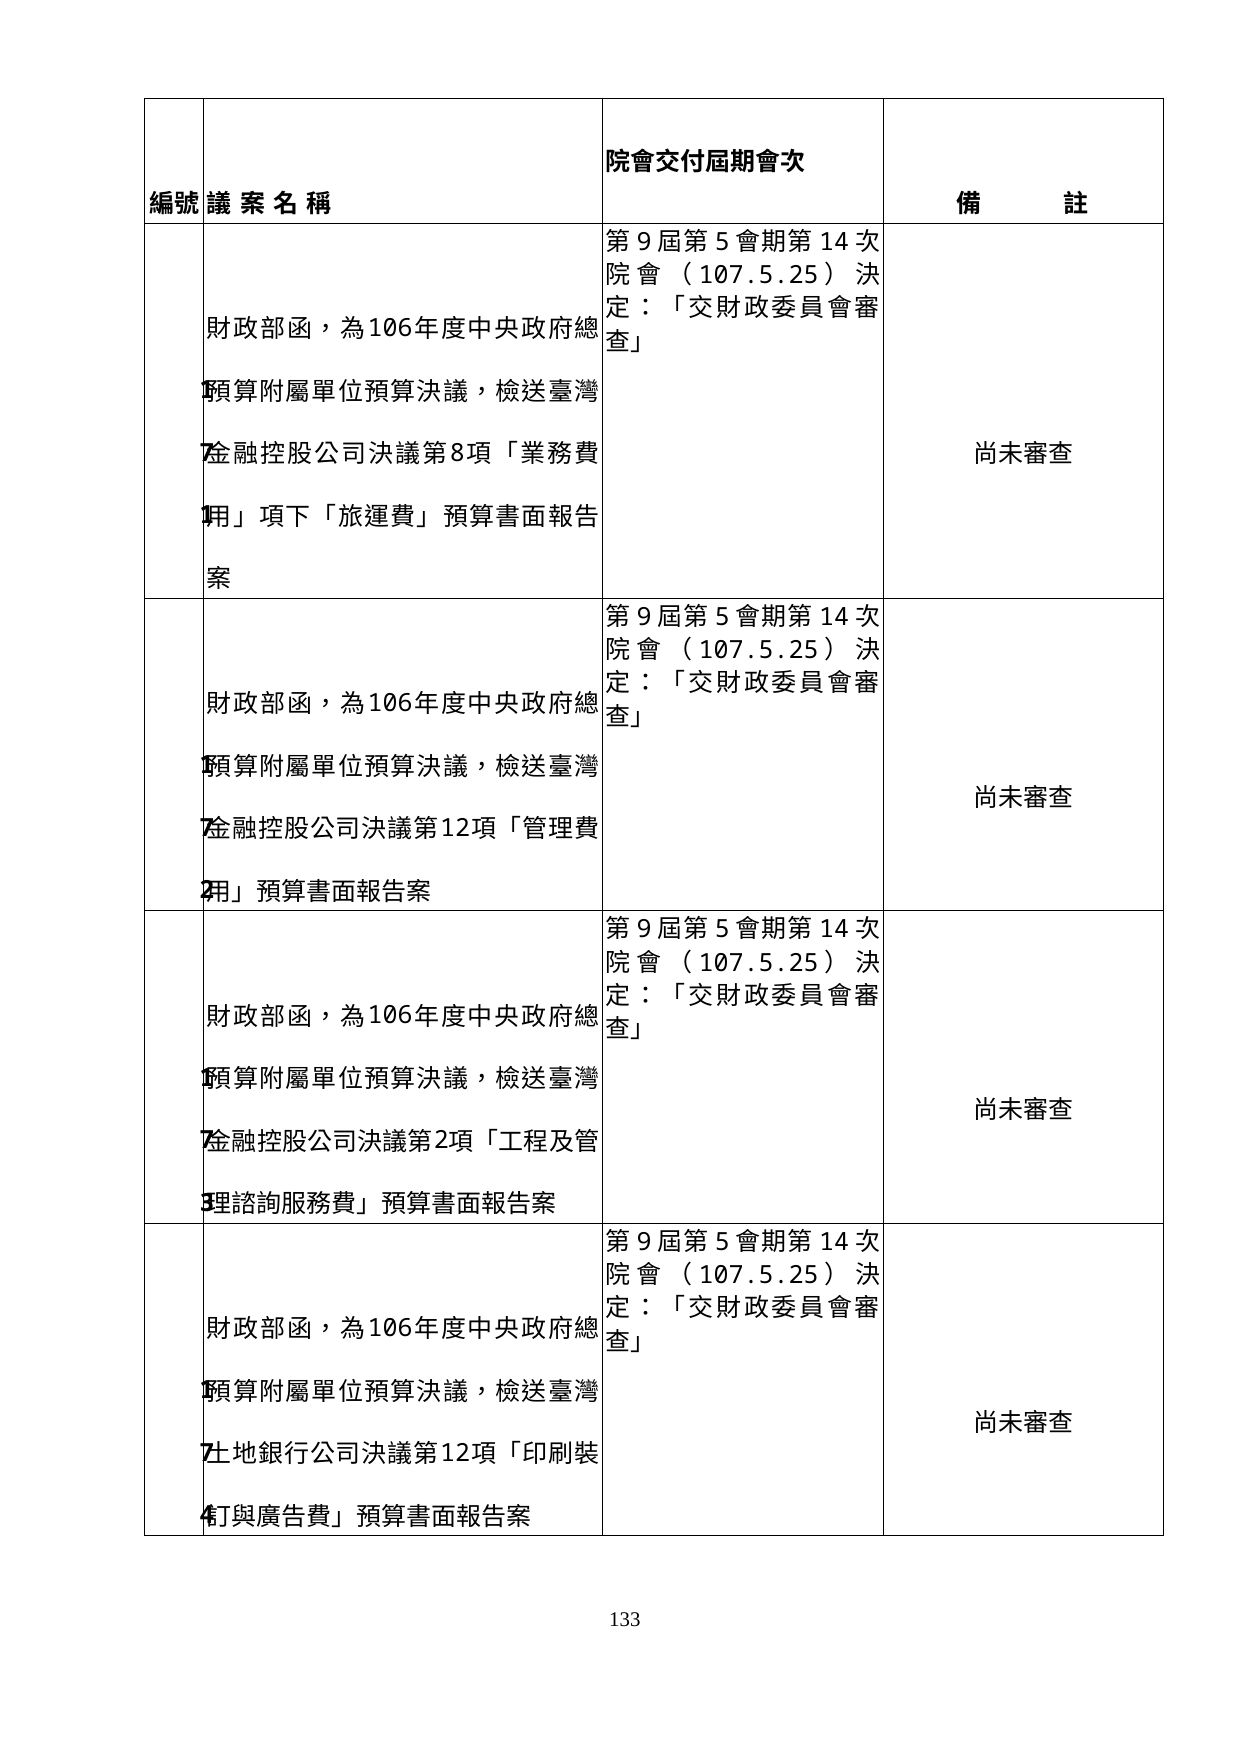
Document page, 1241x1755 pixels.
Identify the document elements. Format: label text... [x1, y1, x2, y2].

table_cell [145, 599, 203, 910]
table_cell [145, 224, 203, 597]
table_cell 財政部函，為106年度中央政府總預算附屬單位預算決議，檢送臺灣土地銀行公司決議第12項「印刷裝訂與廣告費」預算書面報告案 [204, 1224, 602, 1535]
table_cell 尚未審查 [884, 224, 1163, 597]
table_cell 第9屆第5會期第14次院會（107.5.25）決定：「交財政委員會審查」 [603, 1224, 883, 1535]
table_cell 財政部函，為106年度中央政府總預算附屬單位預算決議，檢送臺灣金融控股公司決議第12項「管理費用」預算書面報告案 [204, 599, 602, 910]
table_header 議案名稱 [204, 99, 602, 222]
table_header 編號 [145, 99, 203, 222]
table_header 院會交付屆期會次 [603, 99, 883, 222]
table_header 備 註 [884, 99, 1163, 222]
table_cell [145, 1224, 203, 1535]
table_cell 第9屆第5會期第14次院會（107.5.25）決定：「交財政委員會審查」 [603, 224, 883, 597]
table_cell 財政部函，為106年度中央政府總預算附屬單位預算決議，檢送臺灣金融控股公司決議第8項「業務費用」項下「旅運費」預算書面報告案 [204, 224, 602, 597]
table_cell 尚未審查 [884, 1224, 1163, 1535]
table_cell 財政部函，為106年度中央政府總預算附屬單位預算決議，檢送臺灣金融控股公司決議第2項「工程及管理諮詢服務費」預算書面報告案 [204, 911, 602, 1222]
table_cell [145, 911, 203, 1222]
table_cell 第9屆第5會期第14次院會（107.5.25）決定：「交財政委員會審查」 [603, 911, 883, 1222]
table_cell 尚未審查 [884, 599, 1163, 910]
table_cell 第9屆第5會期第14次院會（107.5.25）決定：「交財政委員會審查」 [603, 599, 883, 910]
table_cell 尚未審查 [884, 911, 1163, 1222]
